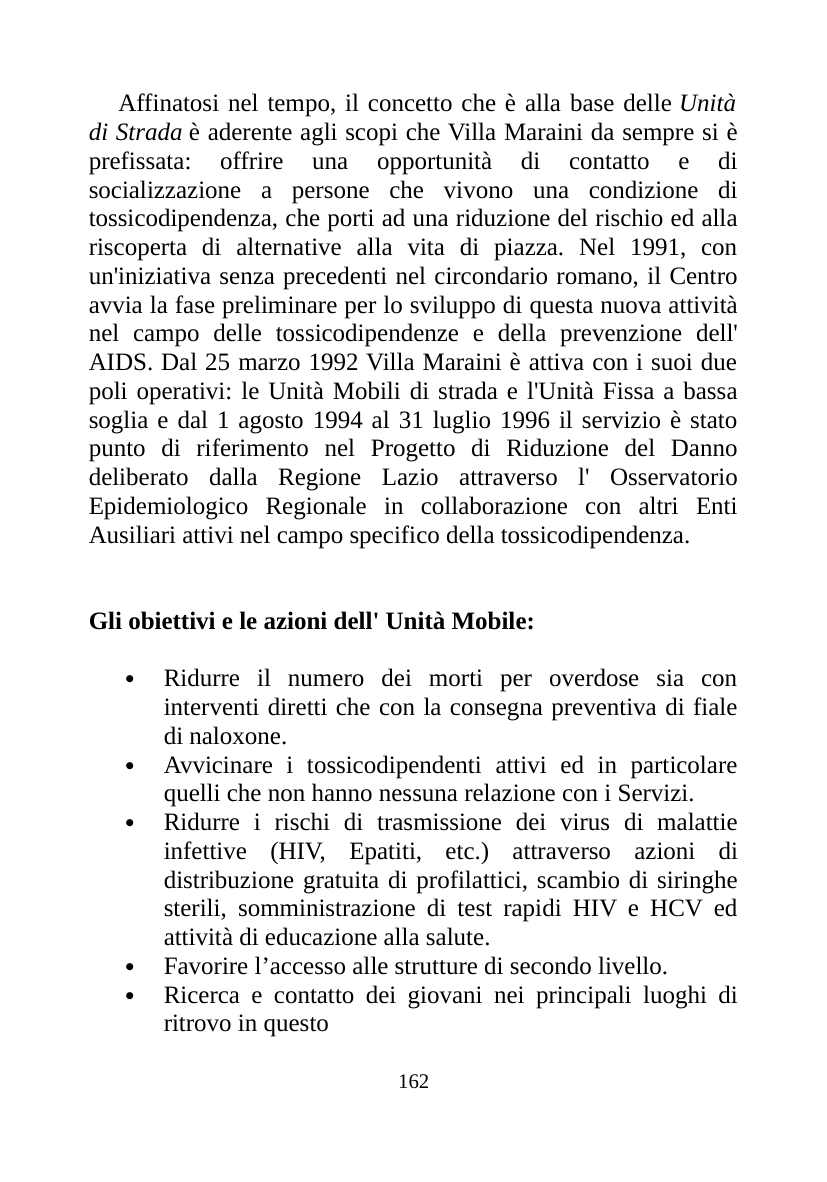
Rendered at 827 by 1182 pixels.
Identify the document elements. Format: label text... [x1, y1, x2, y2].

list Favorire l’accesso alle strutture di secondo livello. [126, 951, 738, 980]
list Ridurre il numero dei morti per overdose sia con interventi diretti che con la consegna preventiva di fiale di naloxone. [126, 663, 738, 750]
list Ricerca e contatto dei giovani nei principali luoghi di ritrovo in questo [126, 980, 738, 1037]
list Ridurre i rischi di trasmissione dei virus di malattie infettive (HIV, Epatiti, etc.) attraverso azioni di distribuzione gratuita di profilattici, scambio di siringhe sterili, somministrazione di test rapidi HIV e HCV ed attività di educazione alla salute. [126, 807, 738, 951]
text Affinatosi nel tempo, il concetto che è alla base delle Unità di Strada è aderente agli scopi che Villa Maraini da sempre si è prefissata: offrire una opportunità di contatto e di socializzazione a persone che vivono una condizione di tossicodipendenza, che porti ad una riduzione del rischio ed alla riscoperta di alternative alla vita di piazza. Nel 1991, con un'iniziativa senza precedenti nel circondario romano, il Centro avvia la fase preliminare per lo sviluppo di questa nuova attività nel campo delle tossicodipendenze e della prevenzione dell' AIDS. Dal 25 marzo 1992 Villa Maraini è attiva con i suoi due poli operativi: le Unità Mobili di strada e l'Unità Fissa a bassa soglia e dal 1 agosto 1994 al 31 luglio 1996 il servizio è stato punto di riferimento nel Progetto di Riduzione del Danno deliberato dalla Regione Lazio attraverso l' Osservatorio Epidemiologico Regionale in collaborazione con altri Enti Ausiliari attivi nel campo specifico della tossicodipendenza. [88, 88, 738, 548]
list Avvicinare i tossicodipendenti attivi ed in particolare quelli che non hanno nessuna relazione con i Servizi. [126, 750, 738, 807]
subtitle Gli obiettivi e le azioni dell' Unità Mobile: [88, 606, 738, 635]
